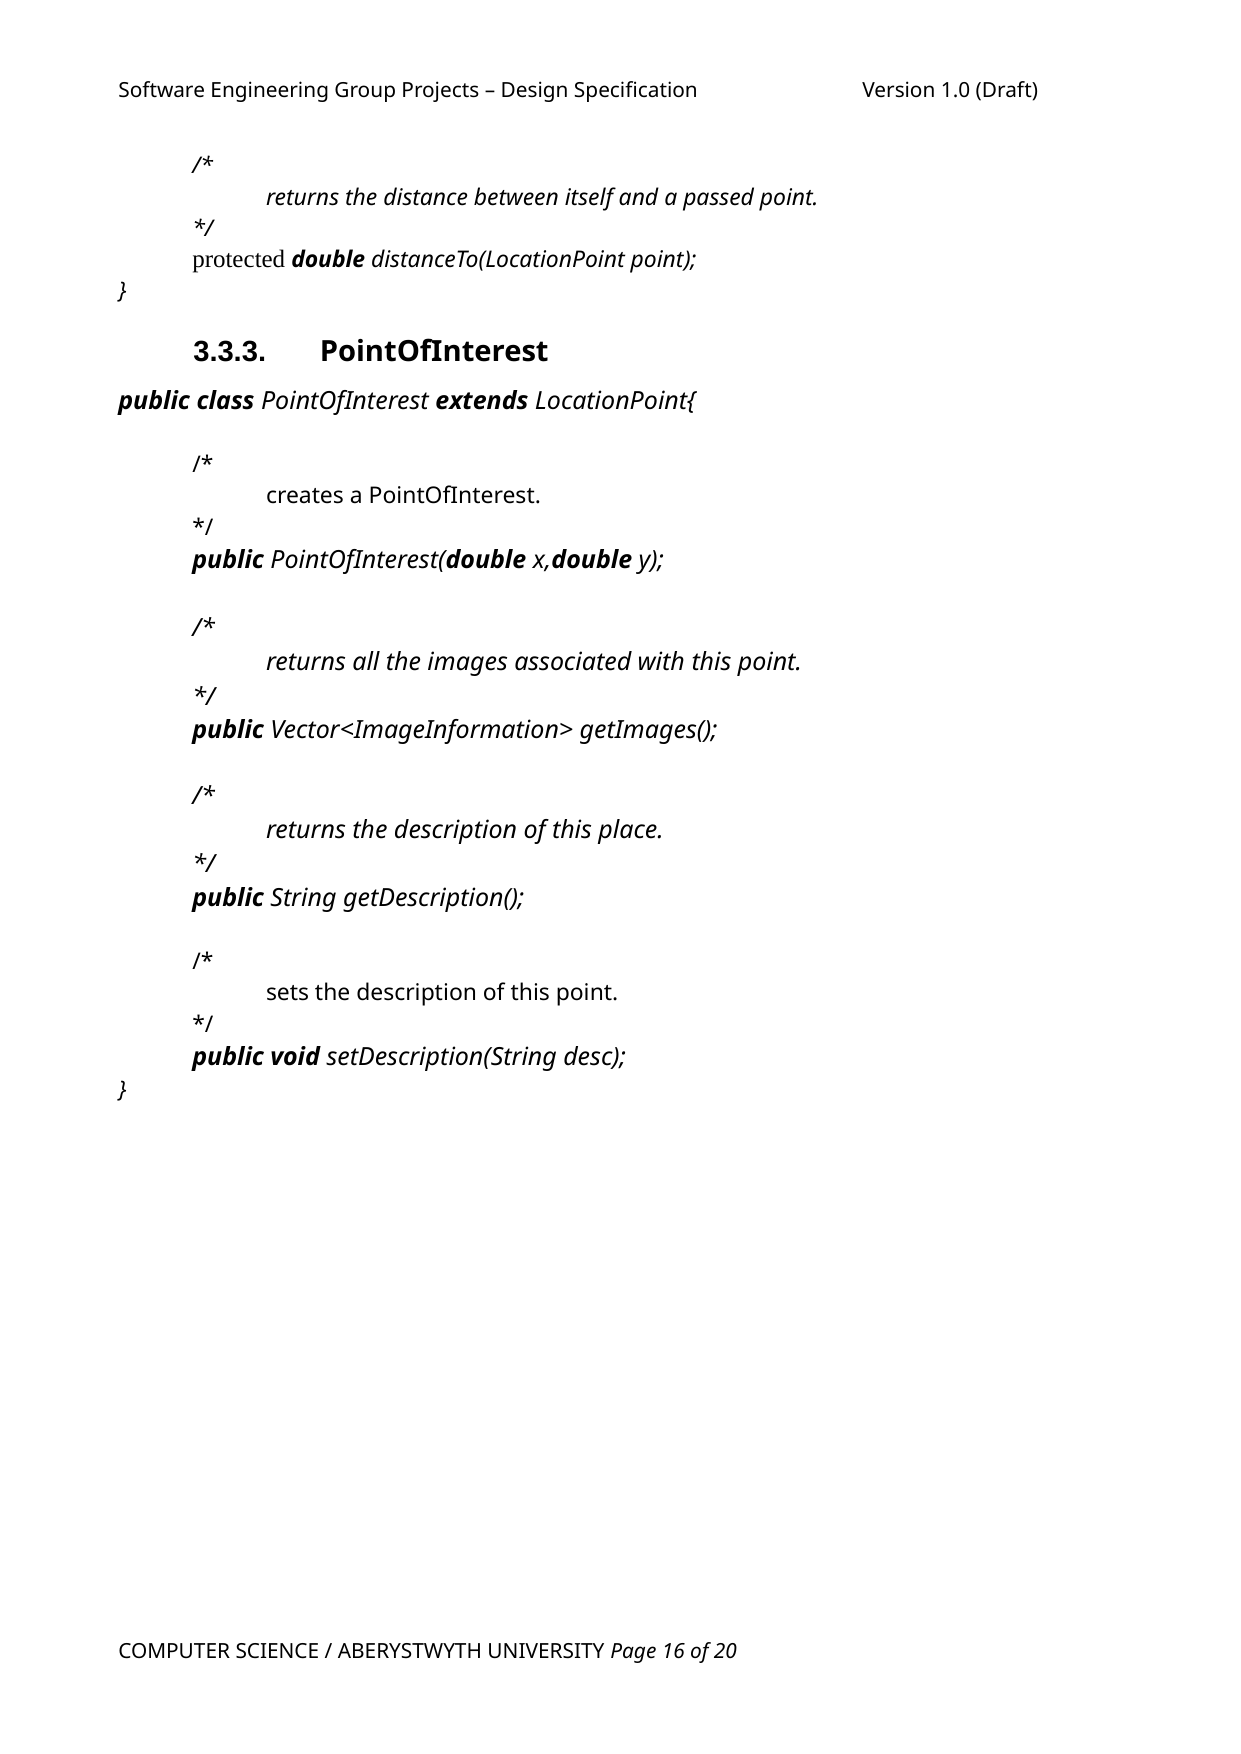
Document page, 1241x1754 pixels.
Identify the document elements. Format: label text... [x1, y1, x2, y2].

text returns all the images associated with this point. [118, 644, 1122, 678]
text */ [118, 212, 1122, 243]
text */ [118, 678, 1122, 712]
text creates a PointOfInterest. [118, 479, 1122, 511]
text } [118, 274, 1122, 306]
subtitle PointOfInterest [193, 331, 1122, 370]
text */ [118, 846, 1122, 880]
text /* [118, 149, 1122, 181]
text /* [118, 945, 1122, 976]
text /* [118, 610, 1122, 644]
text public PointOfInterest(double x,double y); [118, 542, 1122, 576]
text public class PointOfInterest extends LocationPoint{ [118, 383, 1122, 417]
text sets the description of this point. [118, 976, 1122, 1007]
text protected double distanceTo(LocationPoint point); [118, 243, 1122, 274]
text public String getDescription(); [118, 880, 1122, 914]
text */ [118, 511, 1122, 542]
text public void setDescription(String desc); [118, 1039, 1122, 1073]
text public Vector<ImageInformation> getImages(); [118, 712, 1122, 746]
text */ [118, 1007, 1122, 1039]
text returns the distance between itself and a passed point. [118, 181, 1122, 212]
text } [118, 1073, 1122, 1104]
text /* [118, 448, 1122, 479]
text returns the description of this place. [118, 812, 1122, 846]
text /* [118, 777, 1122, 812]
